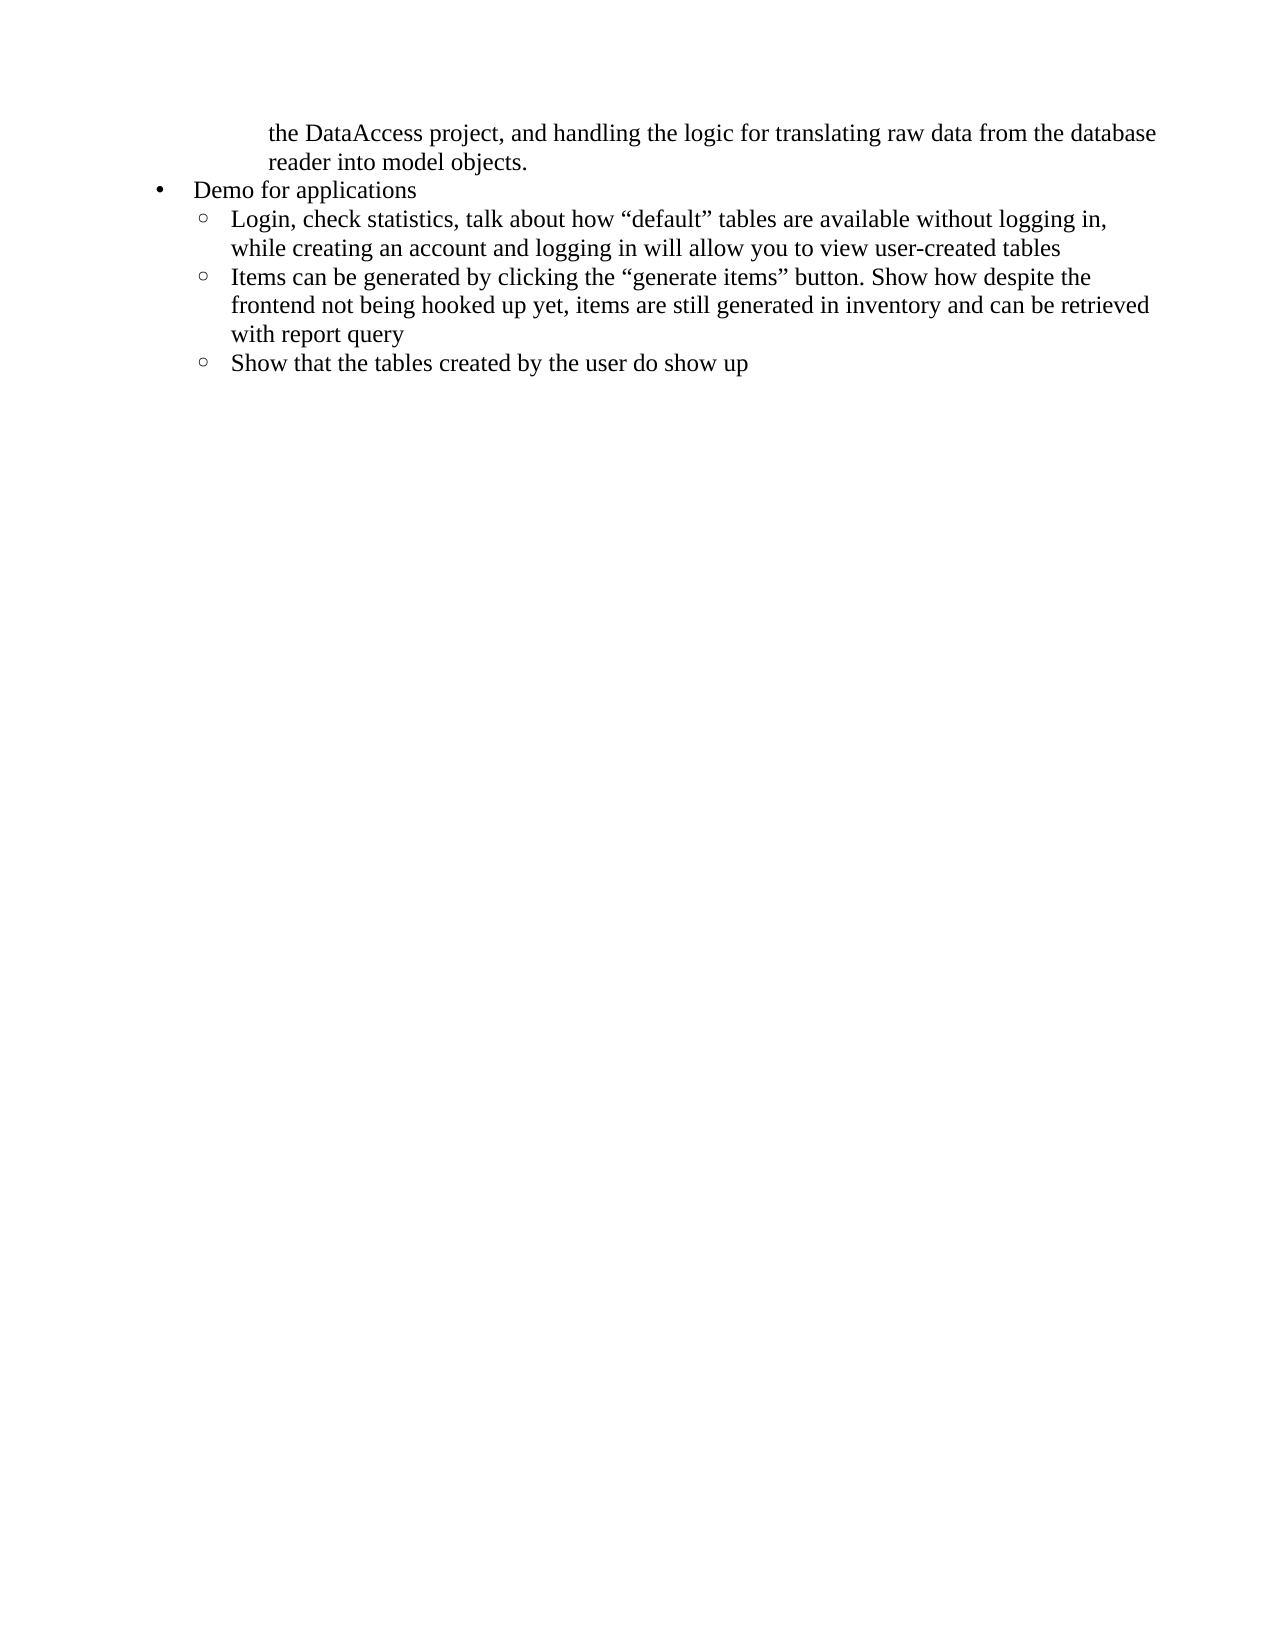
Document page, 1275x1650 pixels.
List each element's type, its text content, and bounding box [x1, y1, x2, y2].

list Items can be generated by clicking the “generate items” button. Show how despite the frontend not being hooked up yet, items are still generated in inventory and can be retrieved with report query [193, 262, 1157, 348]
list the DataAccess project, and handling the logic for translating raw data from the database reader into model objects. [231, 118, 1157, 176]
list Show that the tables created by the user do show up [193, 348, 1157, 377]
list Demo for applications [156, 176, 1157, 204]
list Login, check statistics, talk about how “default” tables are available without logging in, while creating an account and logging in will allow you to view user-created tables [193, 204, 1157, 262]
